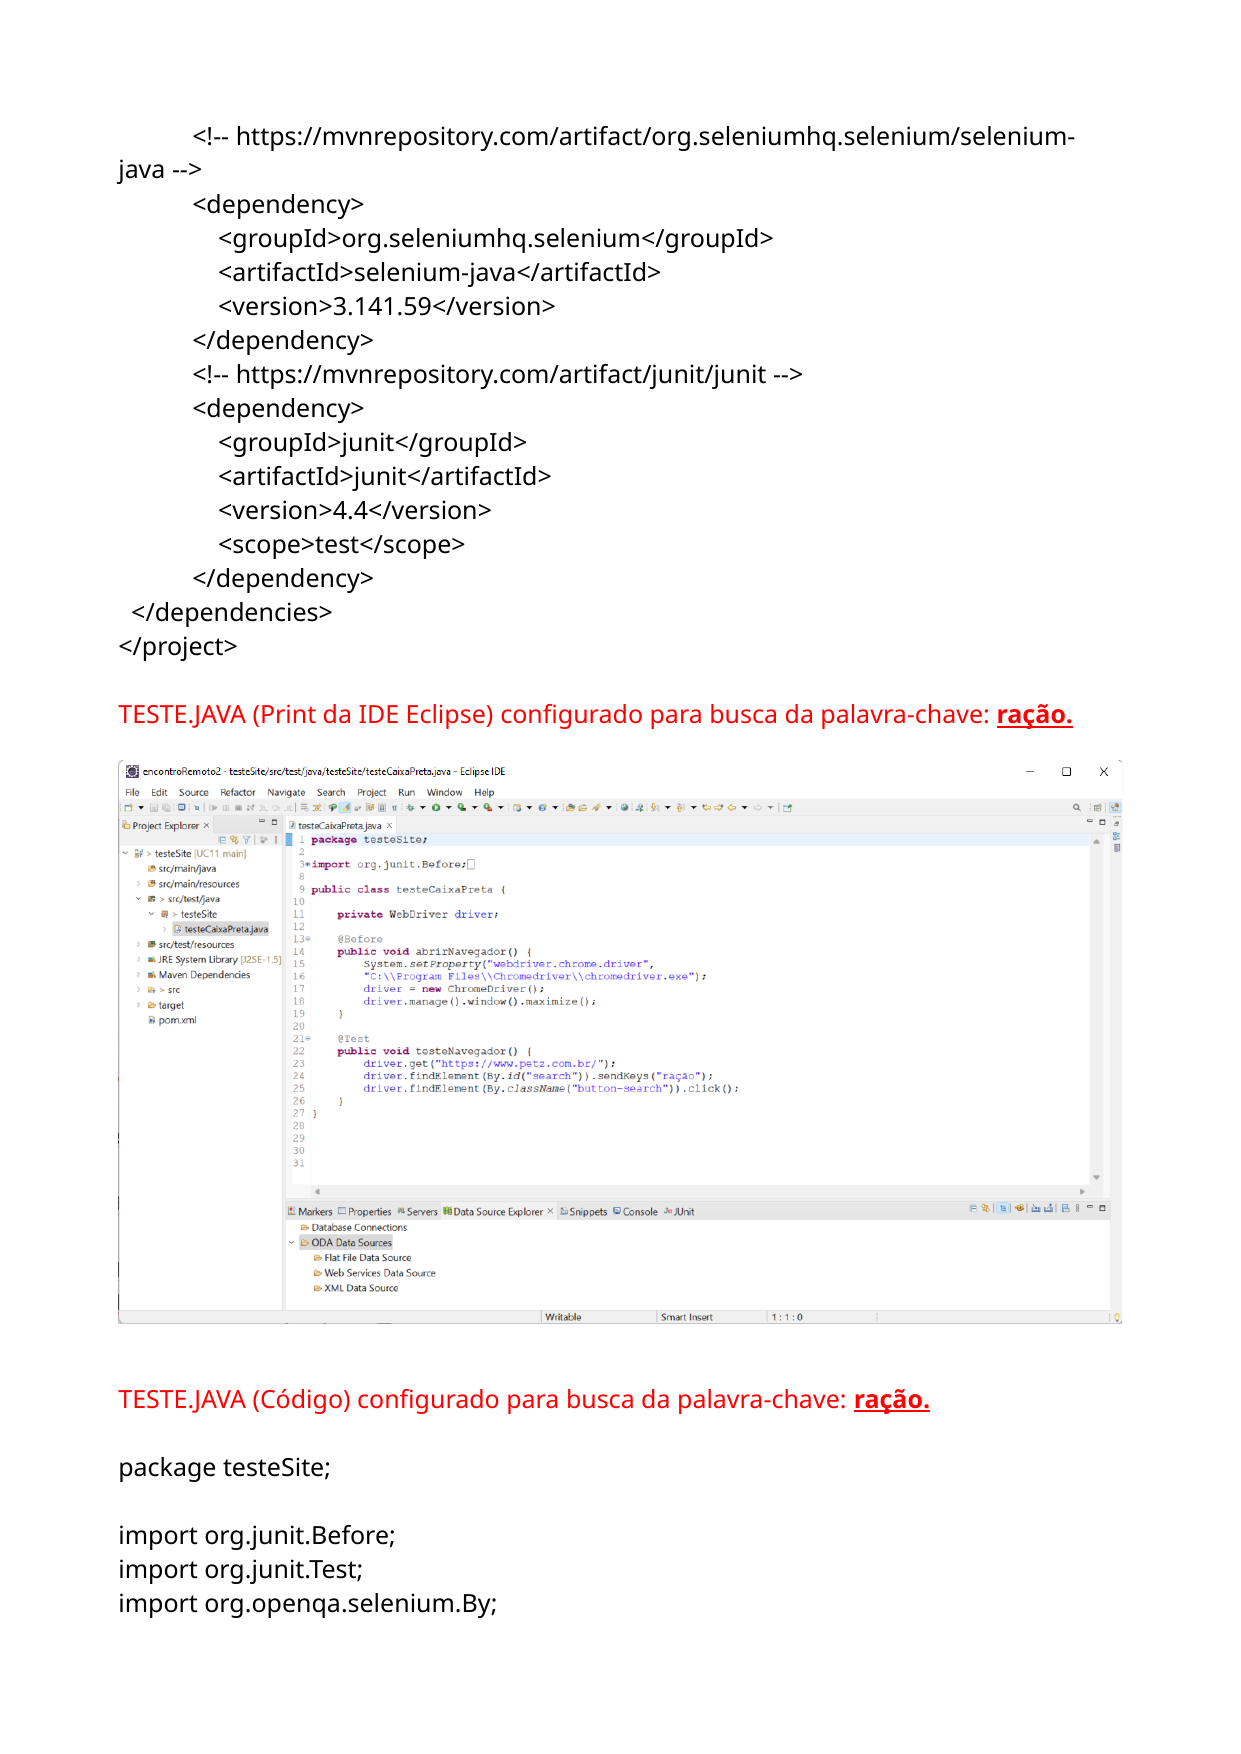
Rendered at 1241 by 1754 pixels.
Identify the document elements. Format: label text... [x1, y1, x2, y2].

text <scope>test</scope> [118, 527, 1122, 561]
text <artifactId>junit</artifactId> [118, 459, 1122, 493]
text TESTE.JAVA (Código) configurado para busca da palavra-chave: ração. [118, 1381, 1122, 1416]
text import org.openqa.selenium.By; [118, 1586, 1122, 1620]
text <artifactId>selenium-java</artifactId> [118, 254, 1122, 288]
picture [118, 760, 1123, 1324]
text import org.junit.Test; [118, 1552, 1122, 1586]
text </dependency> [118, 322, 1122, 357]
text <version>4.4</version> [118, 493, 1122, 527]
text </dependency> [118, 561, 1122, 595]
text <dependency> [118, 186, 1122, 220]
text </dependencies> [118, 595, 1122, 629]
text <groupId>junit</groupId> [118, 425, 1122, 459]
text import org.junit.Before; [118, 1518, 1122, 1552]
text <!-- https://mvnrepository.com/artifact/org.seleniumhq.selenium/selenium-java --> [118, 118, 1122, 186]
text <!-- https://mvnrepository.com/artifact/junit/junit --> [118, 357, 1122, 391]
text </project> [118, 629, 1122, 663]
text package testeSite; [118, 1449, 1122, 1484]
text <dependency> [118, 391, 1122, 425]
text <version>3.141.59</version> [118, 288, 1122, 322]
text TESTE.JAVA (Print da IDE Eclipse) configurado para busca da palavra-chave: ração. [118, 697, 1122, 731]
text <groupId>org.seleniumhq.selenium</groupId> [118, 220, 1122, 254]
